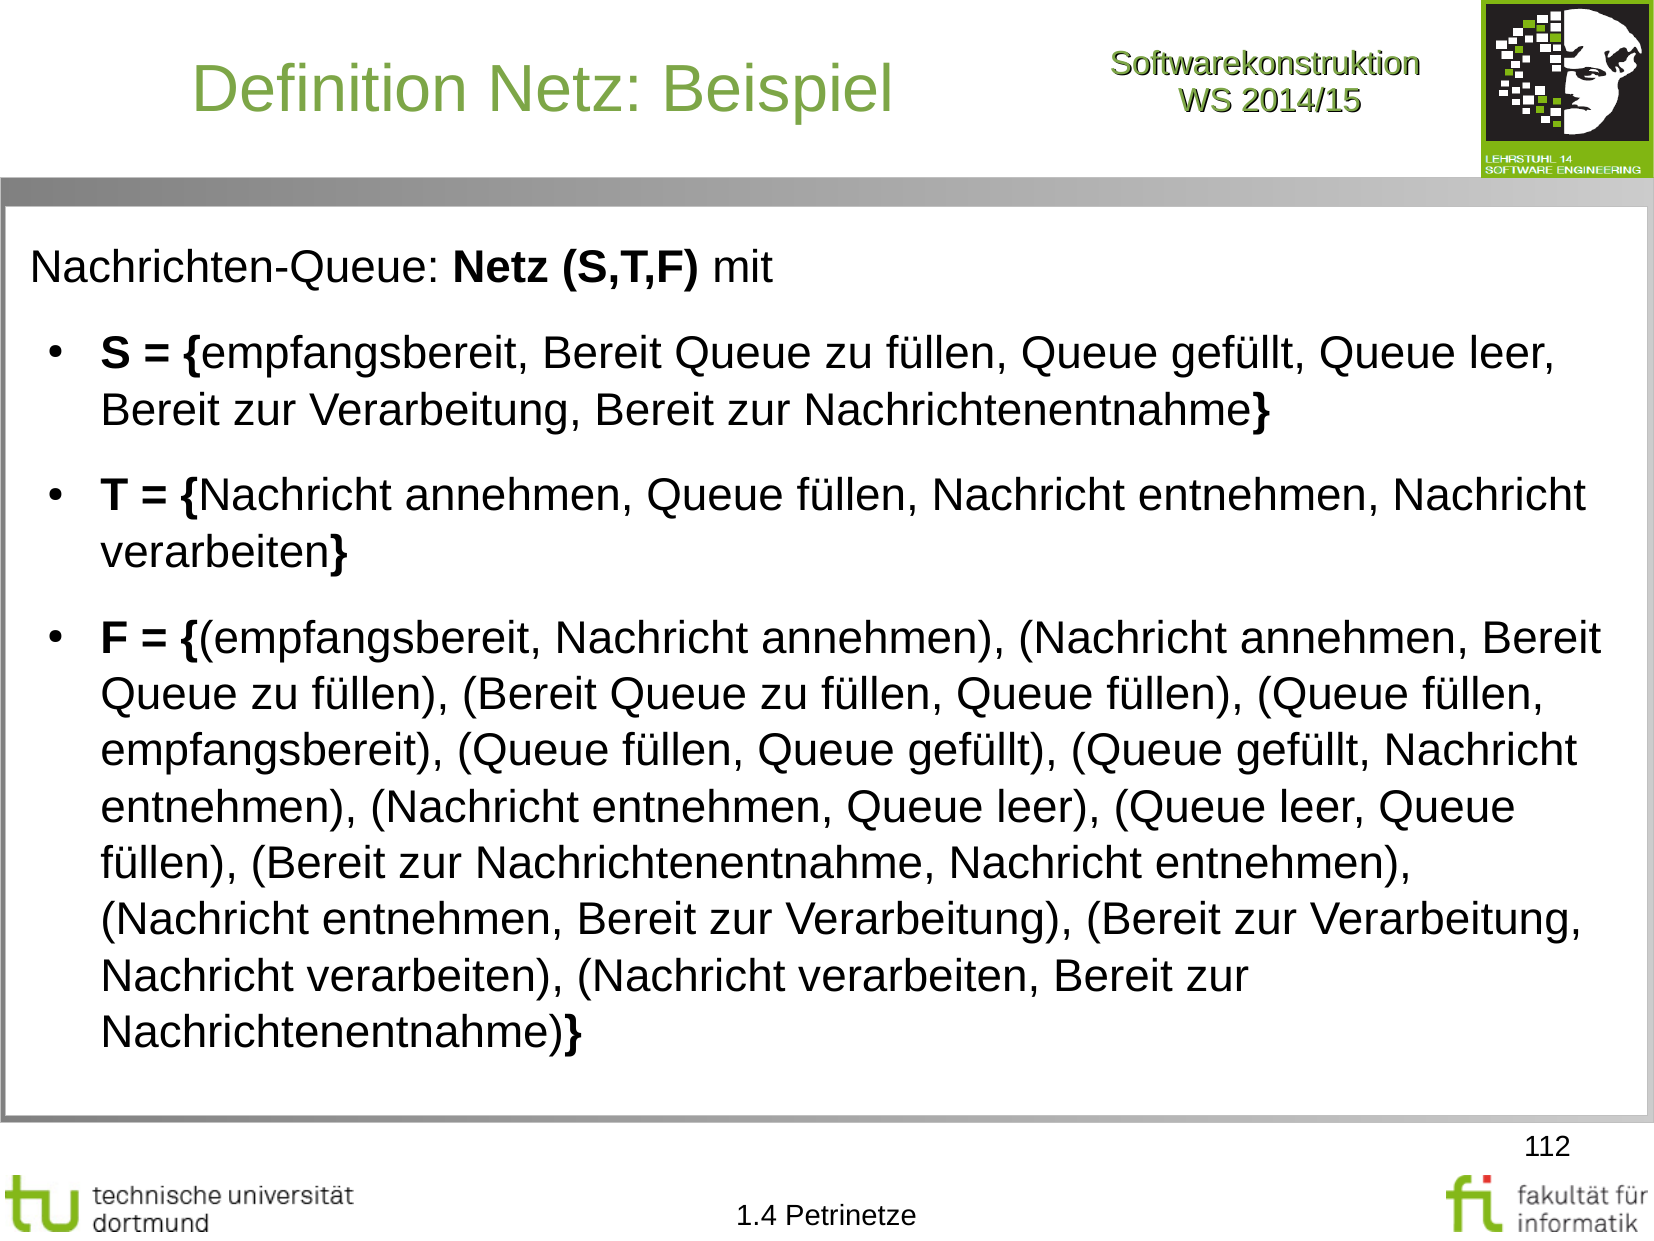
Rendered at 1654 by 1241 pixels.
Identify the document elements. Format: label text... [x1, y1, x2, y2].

list Nachrichten-Queue: Netz (S,T,F) mit S = {empfangsbereit, Bereit Queue zu füllen, Queue gefüllt, Queue leer, Bereit zur Verarbeitung, Bereit zur Nachrichtenentnahme} T = {Nachricht annehmen, Queue füllen, Nachricht entnehmen, Nachricht verarbeiten} F = {(empfangsbereit, Nachricht annehmen), (Nachricht annehmen, Bereit Queue zu füllen), (Bereit Queue zu füllen, Queue füllen), (Queue füllen, empfangsbereit), (Queue füllen, Queue gefüllt), (Queue gefüllt, Nachricht entnehmen), (Nachricht entnehmen, Queue leer), (Queue leer, Queue füllen), (Bereit zur Nachrichtenentnahme, Nachricht entnehmen), (Nachricht entnehmen, Bereit zur Verarbeitung), (Bereit zur Verarbeitung, Nachricht verarbeiten), (Nachricht verarbeiten, Bereit zur Nachrichtenentnahme)} [29, 236, 1625, 1061]
picture [1481, 0, 1654, 178]
picture [1446, 1175, 1648, 1232]
picture [5, 1175, 354, 1232]
title Definition Netz: Beispiel [0, 7, 1064, 170]
